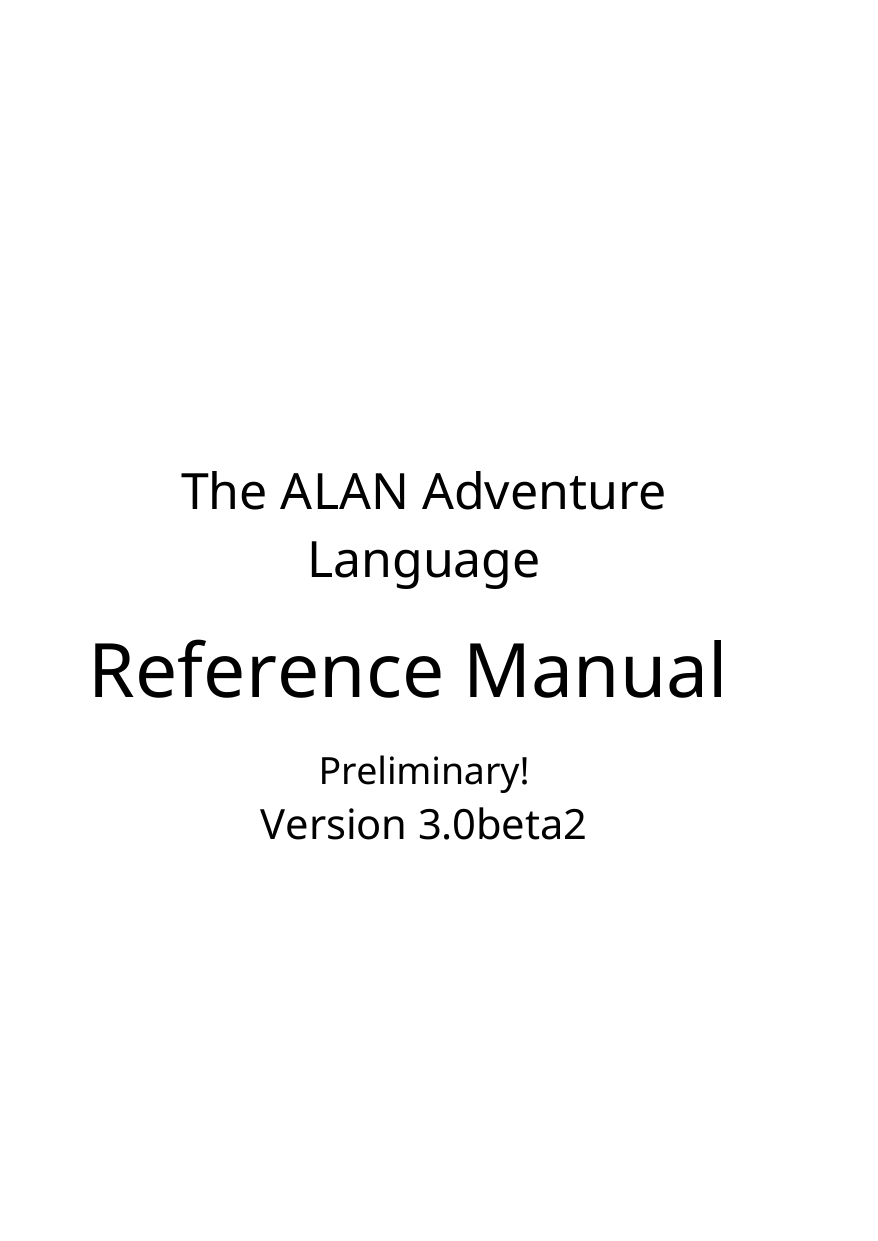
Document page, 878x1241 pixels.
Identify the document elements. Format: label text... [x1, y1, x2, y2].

text The ALAN Adventure Language [89, 456, 759, 592]
text Reference Manual [89, 617, 759, 719]
text Preliminary! Version 3.0beta2 [89, 744, 759, 852]
